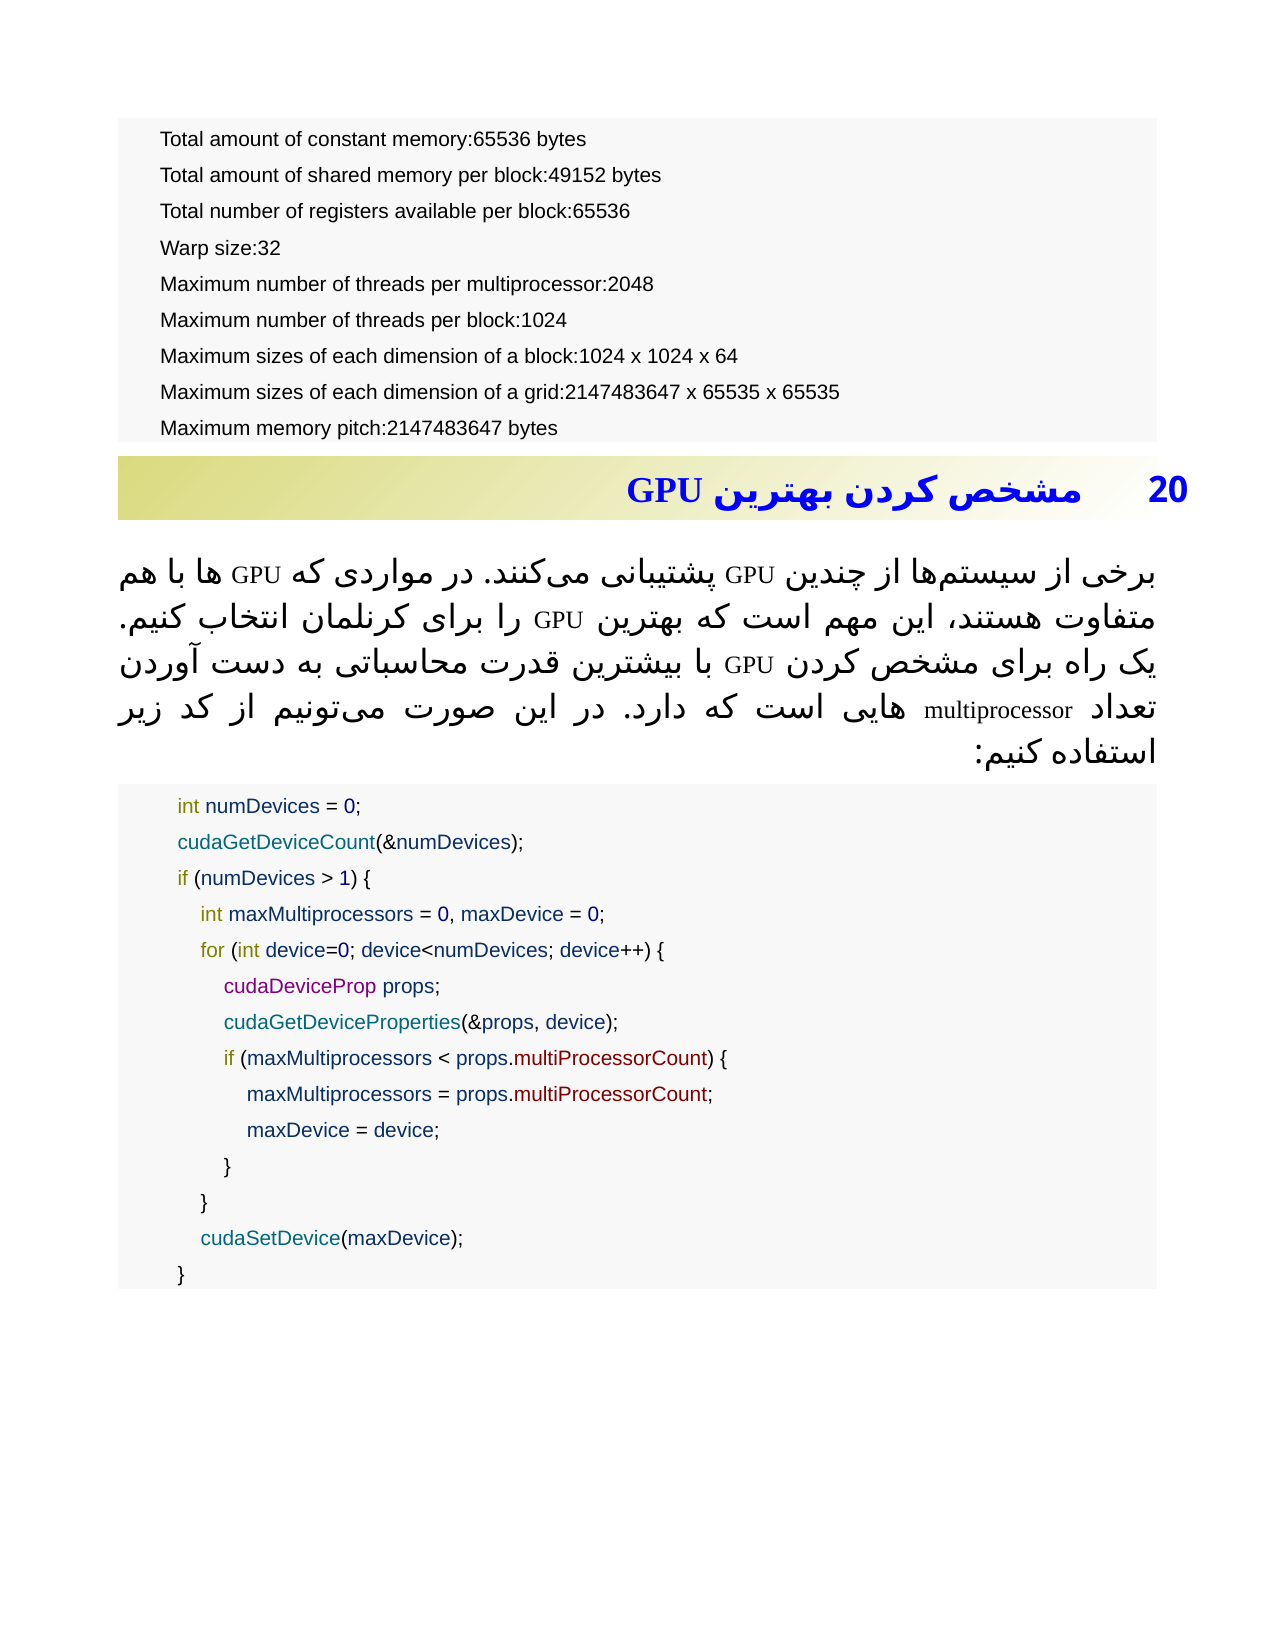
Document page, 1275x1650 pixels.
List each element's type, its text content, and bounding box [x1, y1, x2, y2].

text int numDevices = 0; [118, 784, 1157, 821]
text for (int device=0; device<numDevices; device++) { [118, 929, 1157, 965]
text if (numDevices > 1) { [118, 857, 1157, 893]
text Warp size:32 [118, 226, 1157, 262]
text cudaGetDeviceProperties(&props, device); [118, 1001, 1157, 1037]
subtitle مشخص کردن بهترین GPU [118, 457, 1157, 520]
text Total amount of constant memory:65536 bytes [118, 118, 1157, 154]
text Maximum sizes of each dimension of a block:1024 x 1024 x 64 [118, 334, 1157, 370]
text Maximum number of threads per block:1024 [118, 298, 1157, 334]
text } [118, 1181, 1157, 1217]
text Total number of registers available per block:65536 [118, 190, 1157, 226]
text if (maxMultiprocessors < props.multiProcessorCount) { [118, 1037, 1157, 1073]
text maxMultiprocessors = props.multiProcessorCount; [118, 1073, 1157, 1109]
text برخی از سیستم‌ها از چندین GPU پشتیبانی می‌کنند. در مواردی که GPU ها با هم متفاوت هستند، این مهم است که بهترین GPU را برای کرنلمان انتخاب کنیم. یک راه برای مشخص کردن GPU با بیشترین قدرت محاسباتی به دست آوردن تعداد multiprocessor هایی است که دارد. در این صورت می‌تونیم از کد زیر استفاده کنیم: [118, 547, 1157, 772]
text maxDevice = device; [118, 1109, 1157, 1145]
text cudaDeviceProp props; [118, 965, 1157, 1001]
text Maximum sizes of each dimension of a grid:2147483647 x 65535 x 65535 [118, 370, 1157, 406]
text } [118, 1145, 1157, 1181]
text Total amount of shared memory per block:49152 bytes [118, 154, 1157, 190]
text Maximum memory pitch:2147483647 bytes [118, 406, 1157, 442]
text cudaSetDevice(maxDevice); [118, 1217, 1157, 1253]
text cudaGetDeviceCount(&numDevices); [118, 821, 1157, 857]
text } [118, 1253, 1157, 1289]
text Maximum number of threads per multiprocessor:2048 [118, 262, 1157, 298]
text int maxMultiprocessors = 0, maxDevice = 0; [118, 893, 1157, 929]
